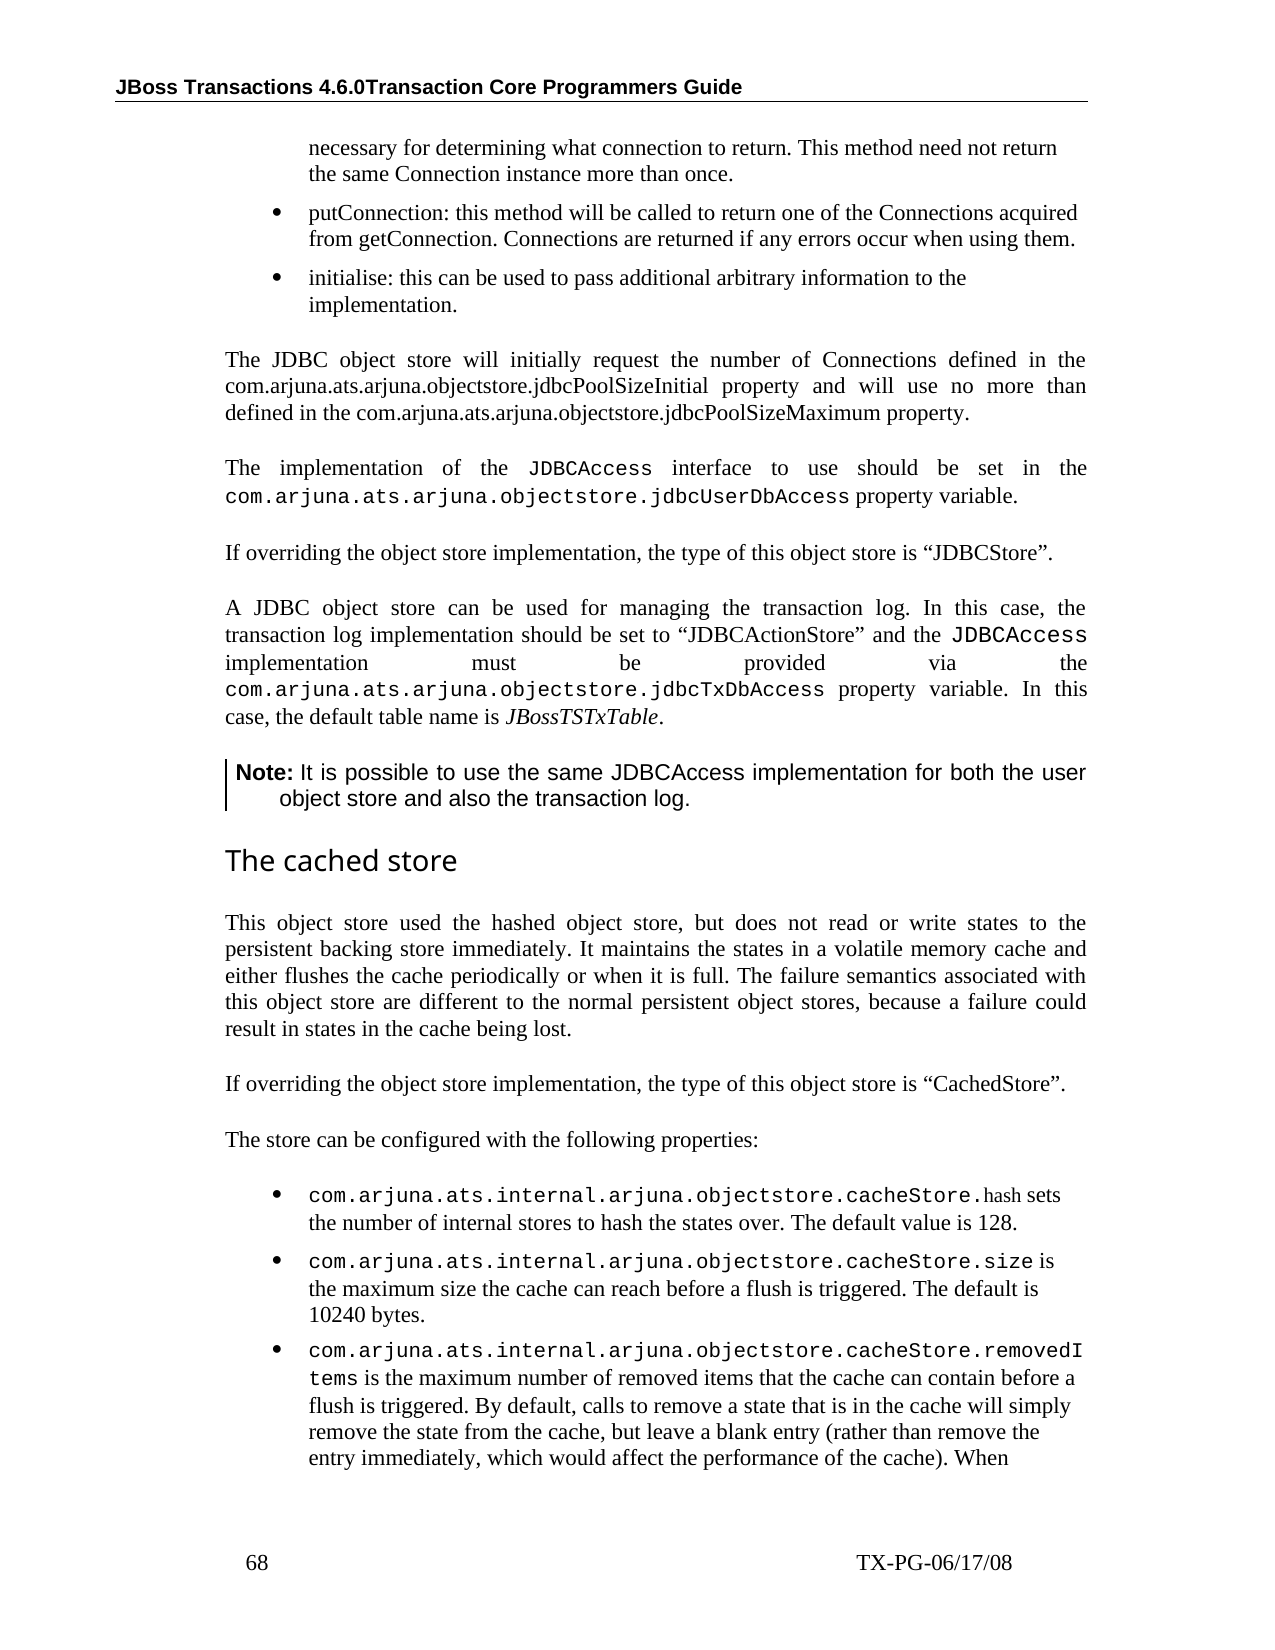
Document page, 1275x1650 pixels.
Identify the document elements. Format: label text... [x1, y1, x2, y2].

text The implementation of the JDBCAccess interface to use should be set in the com.arjuna.ats.arjuna.objectstore.jdbcUserDbAccess property variable. [225, 454, 1088, 510]
list com.arjuna.ats.internal.arjuna.objectstore.cacheStore.removedItems is the maximum number of removed items that the cache can contain before a flush is triggered. By default, calls to remove a state that is in the cache will simply remove the state from the cache, but leave a blank entry (rather than remove the entry immediately, which would affect the performance of the cache). When [273, 1340, 1088, 1471]
text If overriding the object store implementation, the type of this object store is “JDBCStore”. [225, 539, 1088, 565]
text This object store used the hashed object store, but does not read or write states to the persistent backing store immediately. It maintains the states in a volatile memory cache and either flushes the cache periodically or when it is full. The failure semantics associated with this object store are different to the normal persistent object stores, because a failure could result in states in the cache being lost. [225, 909, 1088, 1041]
list necessary for determining what connection to return. This method need not return the same Connection instance more than once. [273, 134, 1088, 187]
text If overriding the object store implementation, the type of this object store is “CachedStore”. [225, 1070, 1088, 1096]
text The JDBC object store will initially request the number of Connections defined in the com.arjuna.ats.arjuna.objectstore.jdbcPoolSizeInitial property and will use no more than defined in the com.arjuna.ats.arjuna.objectstore.jdbcPoolSizeMaximum property. [225, 346, 1088, 425]
subtitle The cached store [225, 840, 1088, 880]
list It is possible to use the same JDBCAccess implementation for both the user object store and also the transaction log. [225, 758, 1088, 811]
text A JDBC object store can be used for managing the transaction log. In this case, the transaction log implementation should be set to “JDBCActionStore” and the JDBCAccess implementation must be provided via the com.arjuna.ats.arjuna.objectstore.jdbcTxDbAccess property variable. In this case, the default table name is JBossTSTxTable. [225, 594, 1088, 729]
list putConnection: this method will be called to return one of the Connections acquired from getConnection. Connections are returned if any errors occur when using them. [273, 199, 1088, 252]
list com.arjuna.ats.internal.arjuna.objectstore.cacheStore.size is the maximum size the cache can reach before a flush is triggered. The default is 10240 bytes. [273, 1248, 1088, 1328]
list com.arjuna.ats.internal.arjuna.objectstore.cacheStore.hash sets the number of internal stores to hash the states over. The default value is 128. [273, 1181, 1088, 1235]
text The store can be configured with the following properties: [225, 1126, 1088, 1152]
list initialise: this can be used to pass additional arbitrary information to the implementation. [273, 264, 1088, 317]
